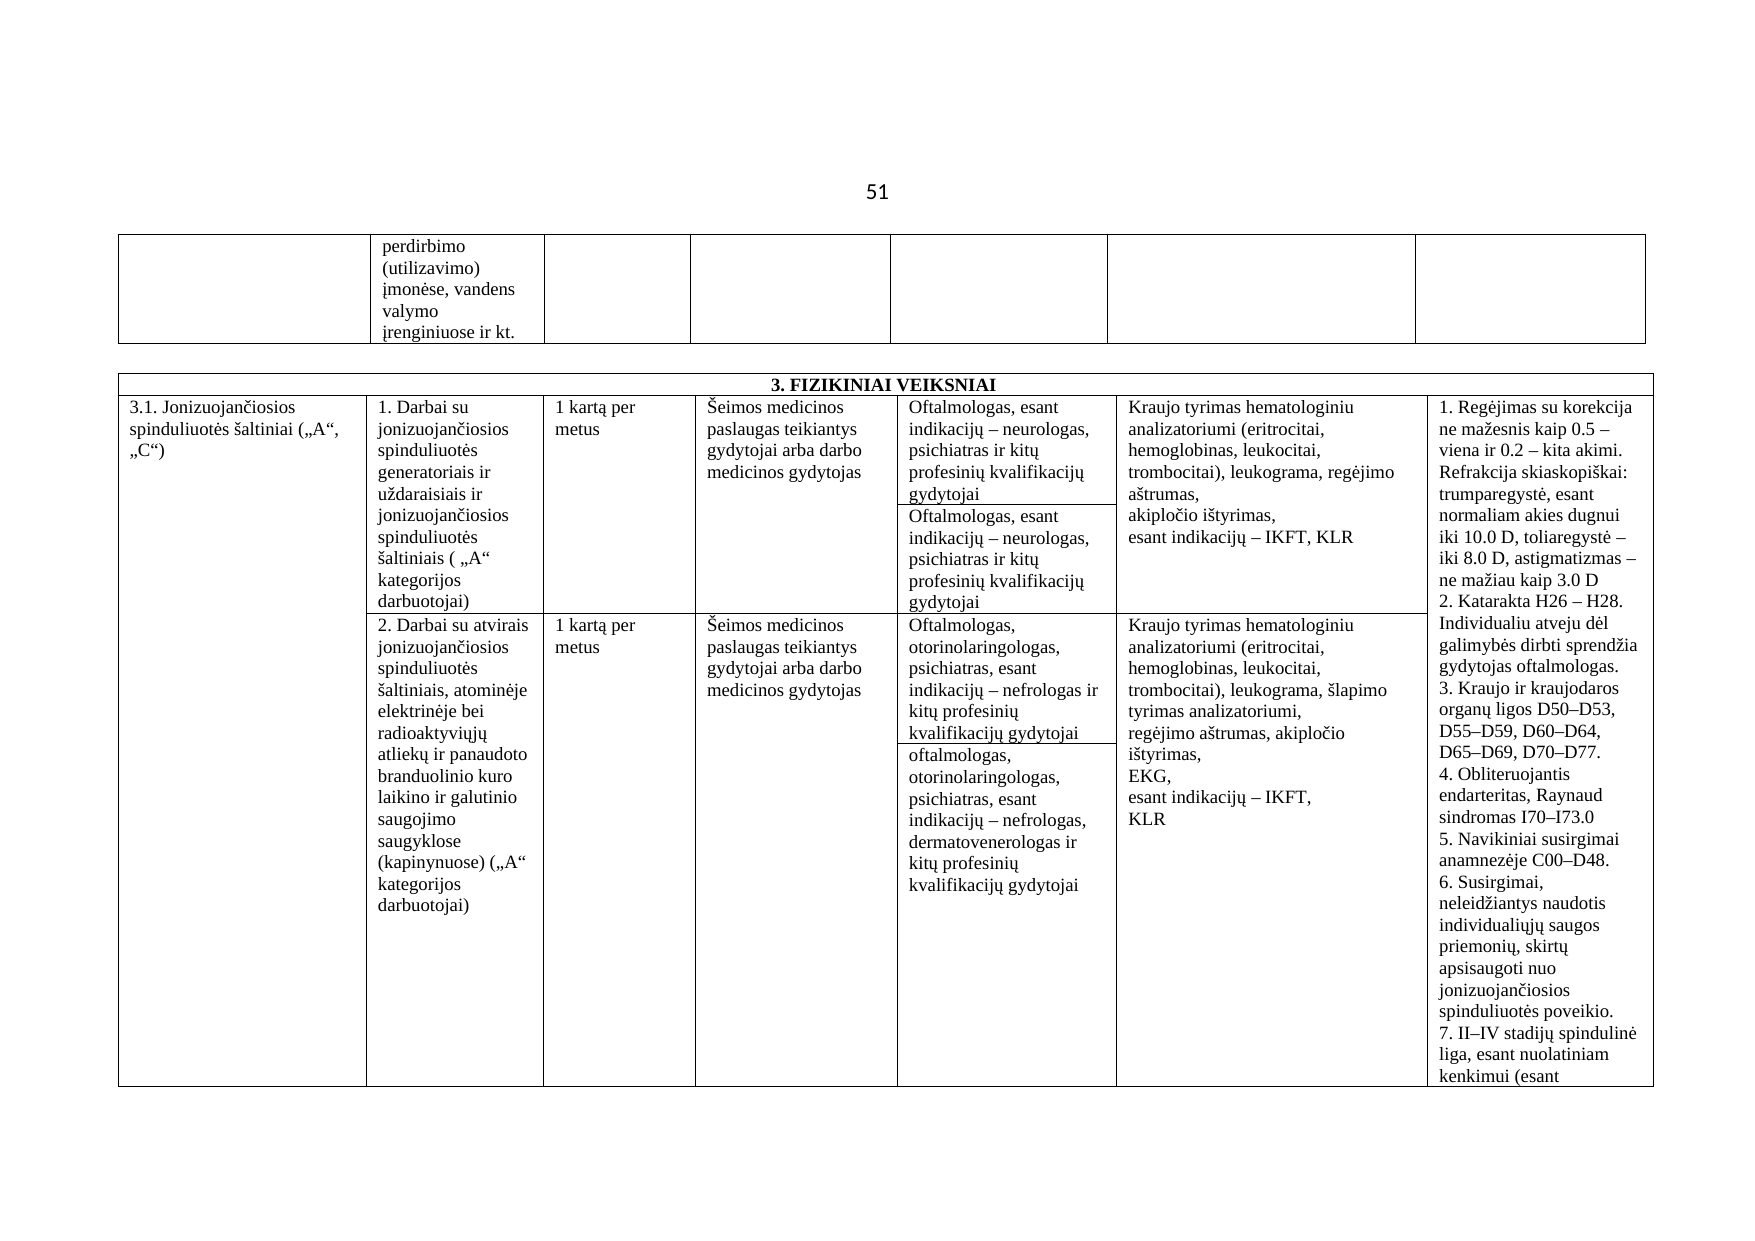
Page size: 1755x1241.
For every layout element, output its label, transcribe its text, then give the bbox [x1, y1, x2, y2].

table_cell [1646, 234, 1650, 343]
table_cell 2. Darbai su atvirais jonizuojančiosios spinduliuotės šaltiniais, atominėje elektrinėje bei radioaktyviųjų atliekų ir panaudoto branduolinio kuro laikino ir galutinio saugojimo saugyklose (kapinynuose) („A“ kategorijos darbuotojai) [367, 614, 543, 1086]
table_cell [1416, 235, 1645, 343]
table_cell perdirbimo (utilizavimo) įmonėse, vandens valymo įrenginiuose ir kt. [371, 235, 544, 343]
table_cell 1. Regėjimas su korekcija ne mažesnis kaip 0.5 – viena ir 0.2 – kita akimi. Refrakcija skiaskopiškai: trumparegystė, esant normaliam akies dugnui iki 10.0 D, toliaregystė – iki 8.0 D, astigmatizmas – ne mažiau kaip 3.0 D 2. Katarakta H26 – H28. Individualiu atveju dėl galimybės dirbti sprendžia gydytojas oftalmologas. 3. Kraujo ir kraujodaros organų ligos D50–D53, D55–D59, D60–D64, D65–D69, D70–D77. 4. Obliteruojantis endarteritas, Raynaud sindromas I70–I73.0 5. Navikiniai susirgimai anamnezėje C00–D48. 6. Susirgimai, neleidžiantys naudotis individualiųjų saugos priemonių, skirtų apsisaugoti nuo jonizuojančiosios spinduliuotės poveikio. 7. II–IV stadijų spindulinė liga, esant nuolatiniam kenkimui (esant [1428, 396, 1653, 1086]
table_cell 1 kartą per metus [544, 396, 695, 613]
table_header 3. FIZIKINIAI VEIKSNIAI [119, 374, 1653, 395]
table_cell Šeimos medicinos paslaugas teikiantys gydytojai arba darbo medicinos gydytojas [696, 614, 897, 1086]
table_cell Šeimos medicinos paslaugas teikiantys gydytojai arba darbo medicinos gydytojas [696, 396, 897, 613]
table_cell [119, 235, 370, 343]
table_cell [1108, 235, 1415, 343]
table_cell [691, 235, 890, 343]
table_cell [545, 235, 690, 343]
table_cell Oftalmologas, otorinolaringologas, psichiatras, esant indikacijų – nefrologas ir kitų profesinių kvalifikacijų gydytojai [898, 614, 1116, 743]
table_cell 3.1. Jonizuojančiosios spinduliuotės šaltiniai („A“, „C“) [119, 396, 366, 1086]
table_cell Kraujo tyrimas hematologiniu analizatoriumi (eritrocitai, hemoglobinas, leukocitai, trombocitai), leukograma, šlapimo tyrimas analizatoriumi, regėjimo aštrumas, akipločio ištyrimas, EKG, esant indikacijų – IKFT, KLR [1117, 614, 1427, 1086]
table_cell 1. Darbai su jonizuojančiosios spinduliuotės generatoriais ir uždaraisiais ir jonizuojančiosios spinduliuotės šaltiniais ( „A“ kategorijos darbuotojai) [367, 396, 543, 613]
table_cell Oftalmologas, esant indikacijų – neurologas, psichiatras ir kitų profesinių kvalifikacijų gydytojai [898, 396, 1116, 504]
table_cell Kraujo tyrimas hematologiniu analizatoriumi (eritrocitai, hemoglobinas, leukocitai, trombocitai), leukograma, regėjimo aštrumas, akipločio ištyrimas, esant indikacijų – IKFT, KLR [1117, 396, 1427, 613]
table_cell oftalmologas, otorinolaringologas, psichiatras, esant indikacijų – nefrologas, dermatovenerologas ir kitų profesinių kvalifikacijų gydytojai [898, 744, 1116, 1086]
table_cell 1 kartą per metus [544, 614, 695, 1086]
table_cell [891, 235, 1107, 343]
table_cell Oftalmologas, esant indikacijų – neurologas, psichiatras ir kitų profesinių kvalifikacijų gydytojai [898, 505, 1116, 613]
